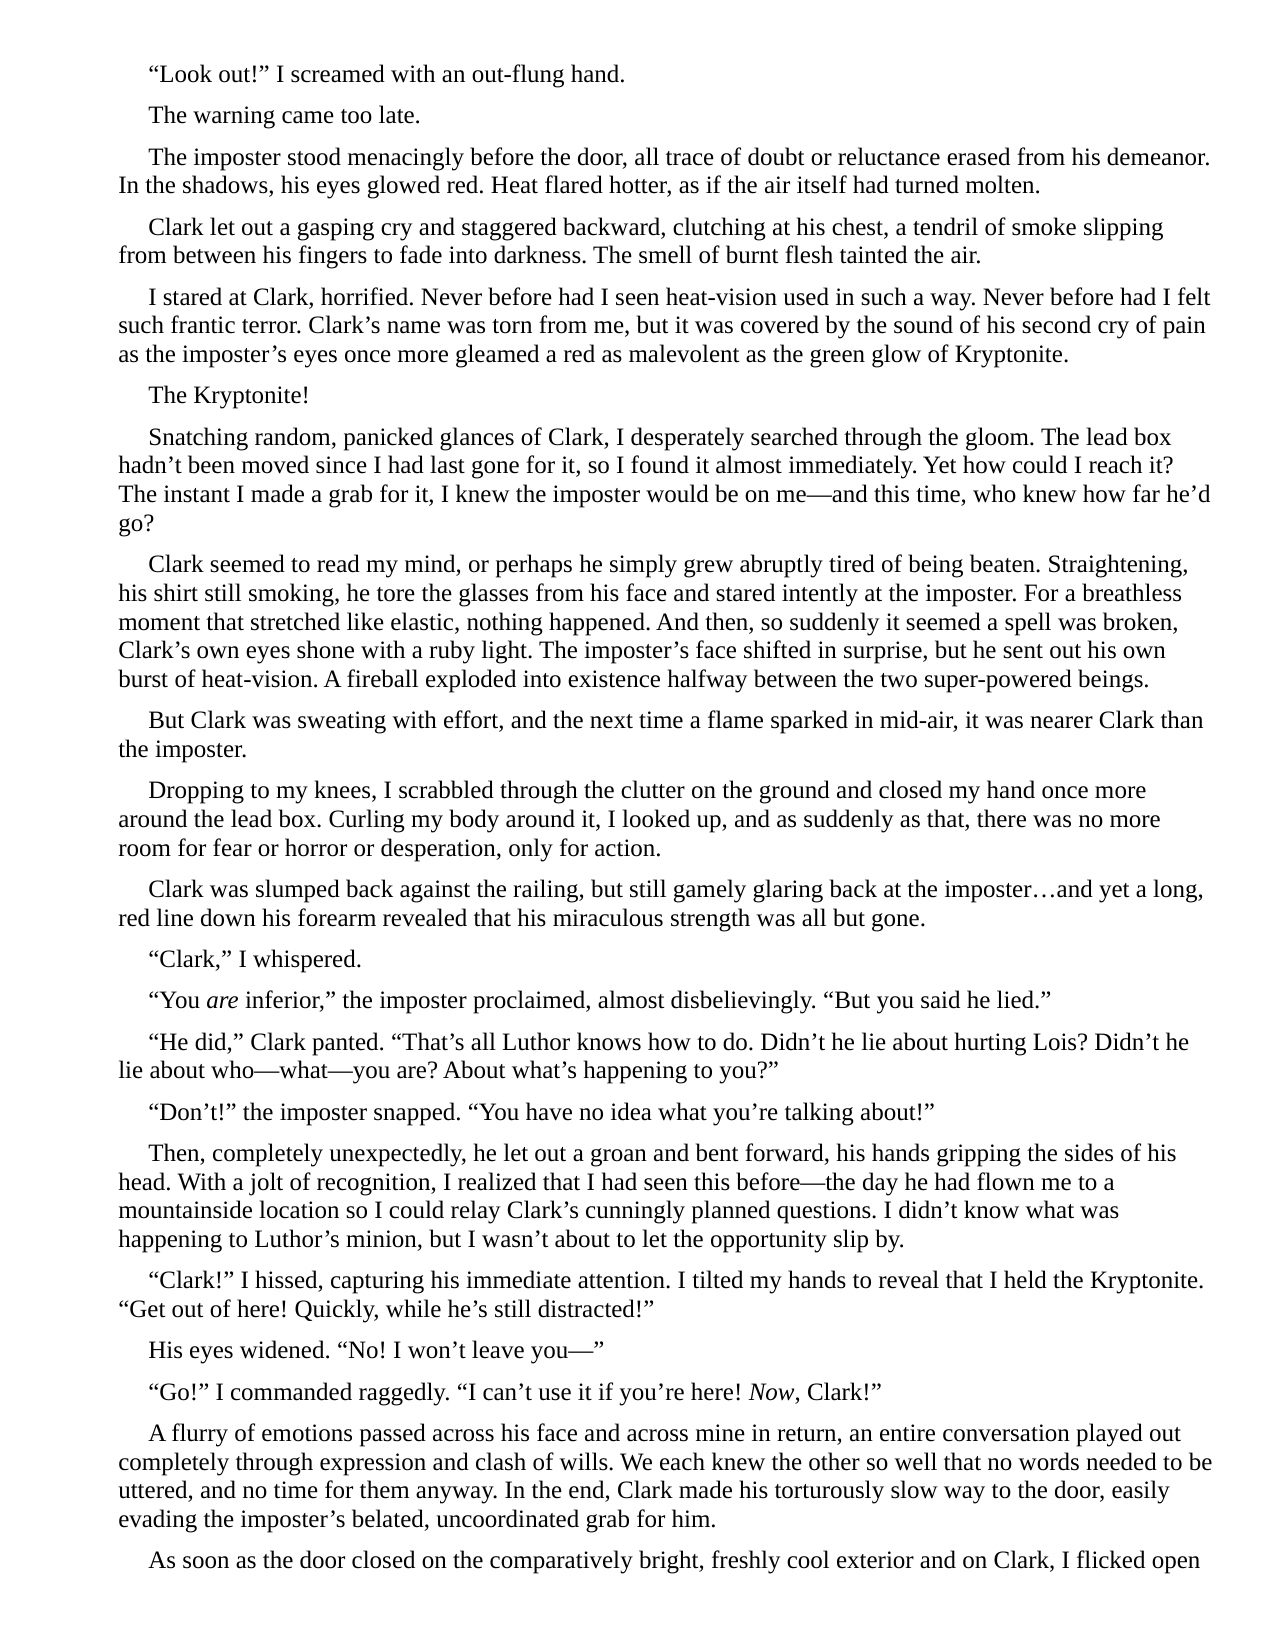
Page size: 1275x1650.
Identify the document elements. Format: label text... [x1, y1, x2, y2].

text A flurry of emotions passed across his face and across mine in return, an entire conversation played out completely through expression and clash of wills. We each knew the other so well that no words needed to be uttered, and no time for them anyway. In the end, Clark made his torturously slow way to the door, easily evading the imposter’s belated, uncoordinated grab for him. [118, 1418, 1216, 1533]
text I stared at Clark, horrified. Never before had I seen heat-vision used in such a way. Never before had I felt such frantic terror. Clark’s name was torn from me, but it was covered by the sound of his second cry of pain as the imposter’s eyes once more gleamed a red as malevolent as the green glow of Kryptonite. [118, 282, 1216, 368]
text Dropping to my knees, I scrabbled through the clutter on the ground and closed my hand once more around the lead box. Curling my body around it, I looked up, and as suddenly as that, there was no more room for fear or horror or desperation, only for action. [118, 775, 1216, 862]
text “He did,” Clark panted. “That’s all Luthor knows how to do. Didn’t he lie about hurting Lois? Didn’t he lie about who—what—you are? About what’s happening to you?” [118, 1027, 1216, 1084]
text Clark seemed to read my mind, or perhaps he simply grew abruptly tired of being beaten. Straightening, his shirt still smoking, he tore the glasses from his face and stared intently at the imposter. For a breathless moment that stretched like elastic, nothing happened. And then, so suddenly it seemed a spell was broken, Clark’s own eyes shone with a ruby light. The imposter’s face shifted in surprise, but he sent out his own burst of heat-vision. A fireball exploded into existence halfway between the two super-powered beings. [118, 549, 1216, 693]
text “Don’t!” the imposter snapped. “You have no idea what you’re talking about!” [118, 1097, 1216, 1125]
text But Clark was sweating with effort, and the next time a flame sparked in mid-air, it was nearer Clark than the imposter. [118, 705, 1216, 763]
text The warning came too late. [118, 100, 1216, 129]
text Clark was slumped back against the railing, but still gamely glaring back at the imposter…and yet a long, red line down his forearm revealed that his miraculous strength was all but gone. [118, 874, 1216, 932]
text Snatching random, panicked glances of Clark, I desperately searched through the gloom. The lead box hadn’t been moved since I had last gone for it, so I found it almost immediately. Yet how could I reach it? The instant I made a grab for it, I knew the imposter would be on me—and this time, who knew how far he’d go? [118, 422, 1216, 537]
text “Look out!” I screamed with an out-flung hand. [118, 59, 1216, 88]
text His eyes widened. “No! I won’t leave you—” [118, 1335, 1216, 1364]
text “You are inferior,” the imposter proclaimed, almost disbelievingly. “But you said he lied.” [118, 985, 1216, 1014]
text “Go!” I commanded raggedly. “I can’t use it if you’re here! Now, Clark!” [118, 1377, 1216, 1405]
text The Kryptonite! [118, 380, 1216, 409]
text Then, completely unexpectedly, he let out a groan and bent forward, his hands gripping the sides of his head. With a jolt of recognition, I realized that I had seen this before—the day he had flown me to a mountainside location so I could relay Clark’s cunningly planned questions. I didn’t know what was happening to Luthor’s minion, but I wasn’t about to let the opportunity slip by. [118, 1138, 1216, 1253]
text “Clark!” I hissed, capturing his immediate attention. I tilted my hands to reveal that I held the Kryptonite. “Get out of here! Quickly, while he’s still distracted!” [118, 1265, 1216, 1323]
text As soon as the door closed on the comparatively bright, freshly cool exterior and on Clark, I flicked open [118, 1545, 1216, 1574]
text The imposter stood menacingly before the door, all trace of doubt or reluctance erased from his demeanor. In the shadows, his eyes glowed red. Heat flared hotter, as if the air itself had turned molten. [118, 142, 1216, 199]
text Clark let out a gasping cry and staggered backward, clutching at his chest, a tendril of smoke slipping from between his fingers to fade into darkness. The smell of burnt flesh tainted the air. [118, 212, 1216, 269]
text “Clark,” I whispered. [118, 944, 1216, 973]
